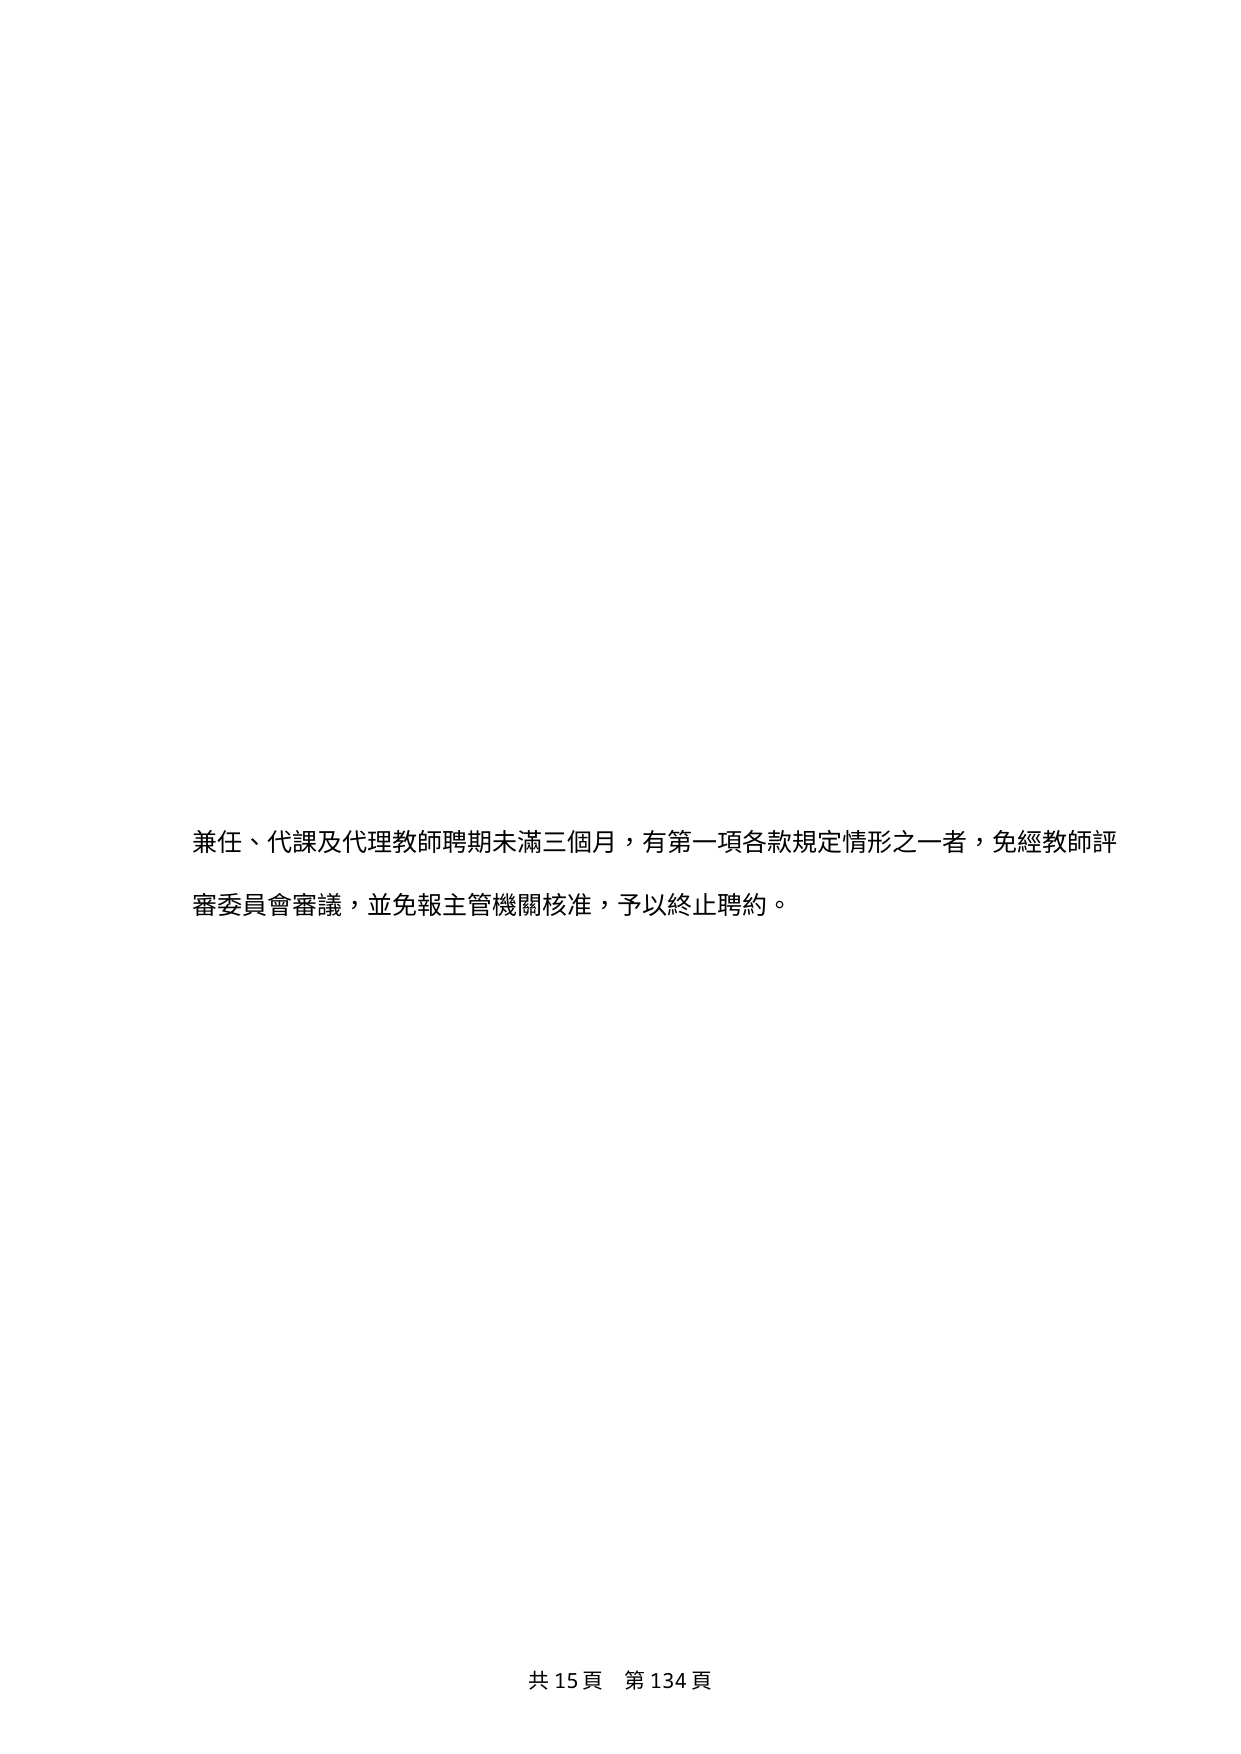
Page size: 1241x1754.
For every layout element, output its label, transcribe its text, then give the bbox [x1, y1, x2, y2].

text 兼任、代課及代理教師聘期未滿三個月，有第一項各款規定情形之一者，免經教師評審委員會審議，並免報主管機關核准，予以終止聘約。 [192, 799, 1122, 924]
